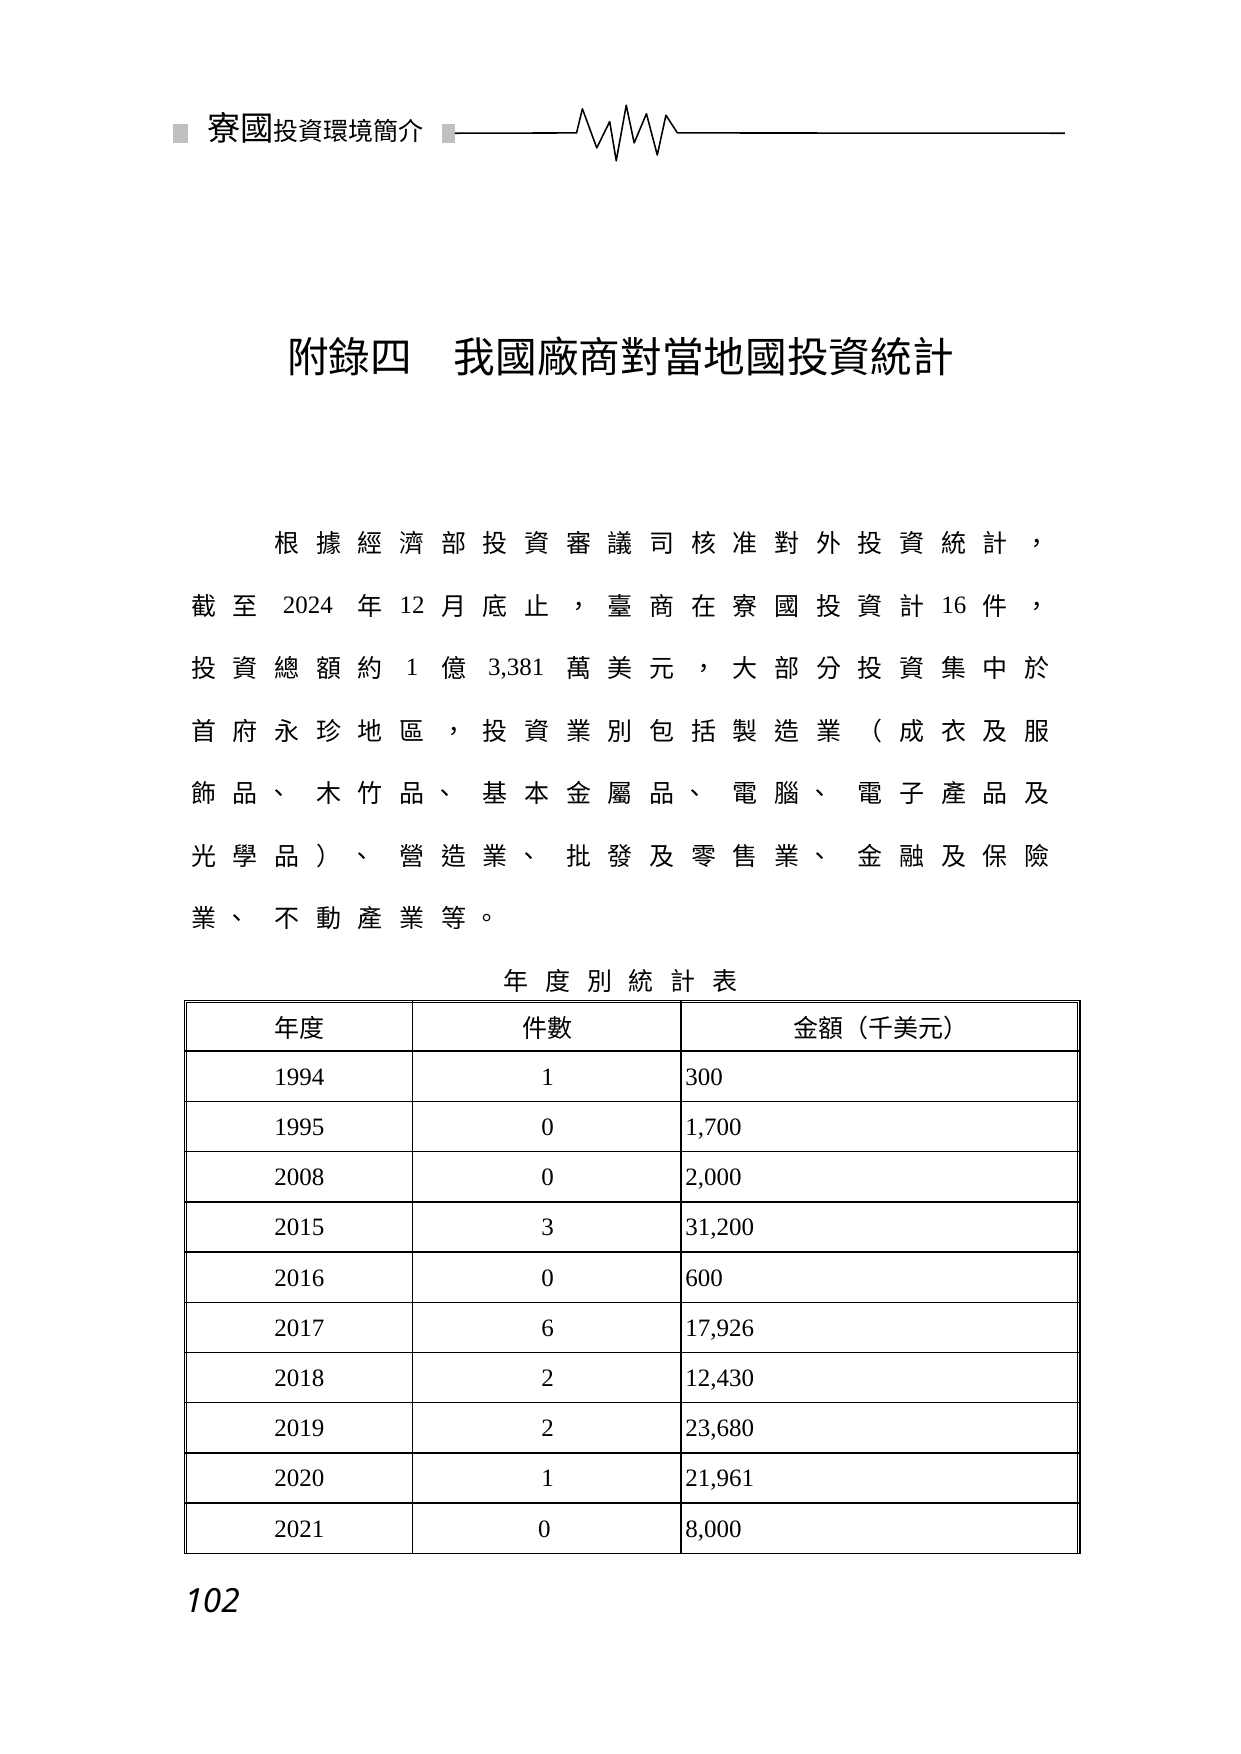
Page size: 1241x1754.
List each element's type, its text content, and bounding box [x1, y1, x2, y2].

table_cell 17,926 [682, 1303, 1077, 1352]
table_cell 2017 [187, 1303, 412, 1352]
text 根據經濟部投資審議司核准對外投資統計，截至2024年12月底止，臺商在寮國投資計16件，投資總額約1億3,381萬美元，大部分投資集中於首府永珍地區，投資業別包括製造業（成衣及服飾品、木竹品、基本金屬品、電腦、電子產品及光學品）、營造業、批發及零售業、金融及保險業、不動產業等。 [183, 500, 1058, 938]
table_cell 300 [682, 1052, 1077, 1101]
table_cell 1,700 [682, 1102, 1077, 1151]
table_cell 2 [413, 1403, 680, 1452]
table_cell 2016 [187, 1253, 412, 1301]
table_cell 0 [413, 1102, 680, 1151]
table_cell 2020 [187, 1454, 412, 1502]
table_cell 6 [413, 1303, 680, 1352]
table_cell 12,430 [682, 1353, 1077, 1402]
table_cell 2015 [187, 1203, 412, 1251]
table_cell 2019 [187, 1403, 412, 1452]
table_cell 1994 [187, 1052, 412, 1101]
table_cell 0 [413, 1253, 680, 1301]
table_cell 31,200 [682, 1203, 1077, 1251]
table_cell 21,961 [682, 1454, 1077, 1502]
table_cell 8,000 [682, 1504, 1077, 1552]
table_cell 2,000 [682, 1152, 1077, 1201]
table_cell 2008 [187, 1152, 412, 1201]
table_cell 1 [413, 1454, 680, 1502]
table_cell 23,680 [682, 1403, 1077, 1452]
table_cell 2018 [187, 1353, 412, 1402]
table_cell 3 [413, 1203, 680, 1251]
text 年度別統計表 [183, 938, 1058, 1000]
table_cell 0 [413, 1504, 680, 1552]
table_cell 2021 [187, 1504, 412, 1552]
table_header 金額（千美元） [682, 1003, 1077, 1050]
table_cell 2 [413, 1353, 680, 1402]
table_header 件數 [413, 1003, 680, 1050]
table_header 年度 [187, 1003, 412, 1050]
table_cell 1995 [187, 1102, 412, 1151]
table_cell 600 [682, 1253, 1077, 1301]
text 附錄四 我國廠商對當地國投資統計 [183, 313, 1058, 375]
table_cell 1 [413, 1052, 680, 1101]
table_cell 0 [413, 1152, 680, 1201]
